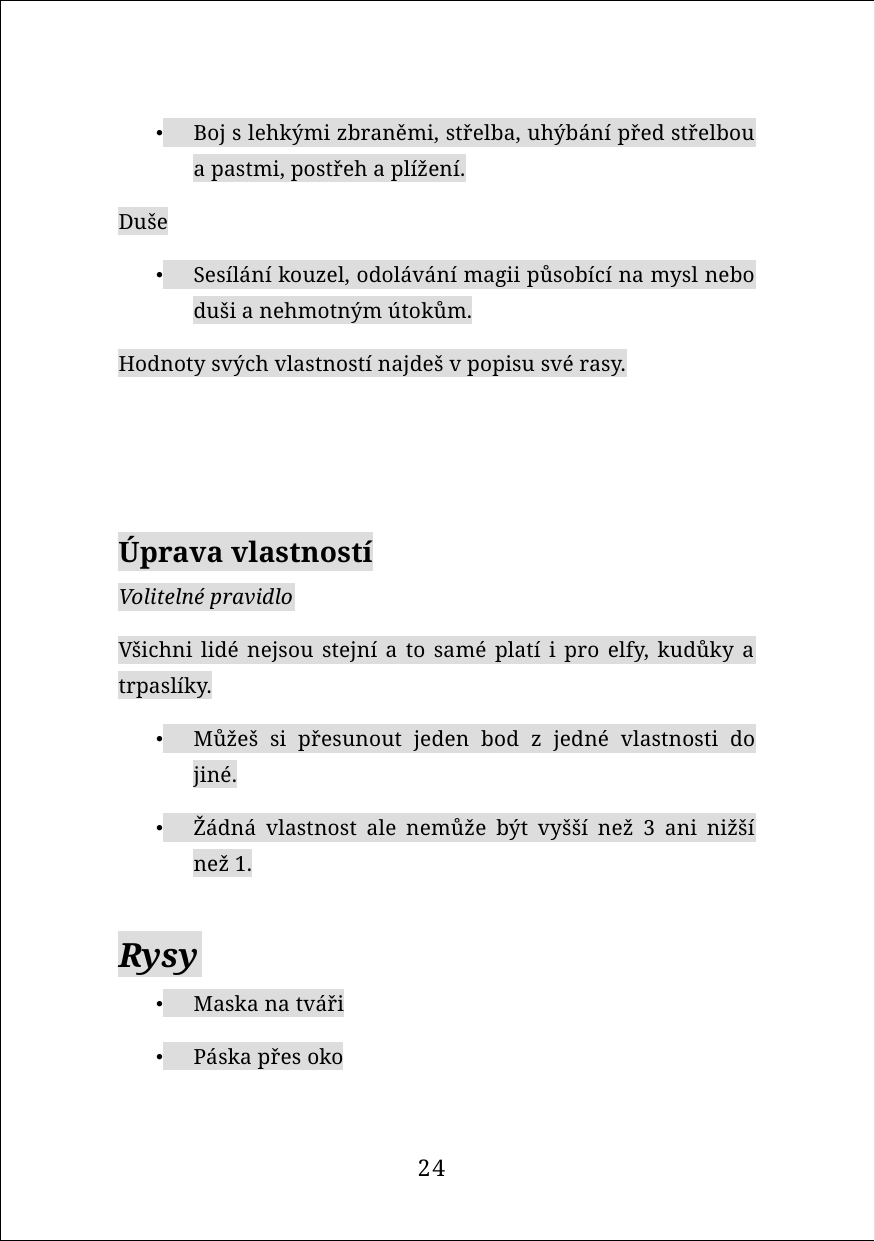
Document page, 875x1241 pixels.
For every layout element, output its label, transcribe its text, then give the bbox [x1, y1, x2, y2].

list Maska na tváři [156, 989, 756, 1017]
list Páska přes oko [156, 1042, 756, 1070]
text Volitelné pravidlo [118, 582, 756, 611]
text Všichni lidé nejsou stejní a to samé platí i pro elfy, kudůky a trpaslíky. [118, 636, 756, 699]
list Sesílání kouzel, odolávání magii působící na mysl nebo duši a nehmotným útokům. [156, 260, 756, 324]
list Můžeš si přesunout jeden bod z jedné vlastnosti do jiné. [156, 724, 756, 788]
text Duše [118, 207, 756, 235]
list Žádná vlastnost ale nemůže být vyšší než 3 ani nižší než 1. [156, 813, 756, 877]
text Hodnoty svých vlastností najdeš v popisu své rasy. [118, 349, 756, 377]
list Boj s lehkými zbraněmi, střelba, uhýbání před střelbou a pastmi, postřeh a plížení. [156, 118, 756, 182]
subtitle Rysy [118, 931, 756, 977]
subtitle Úprava vlastností [118, 532, 756, 571]
